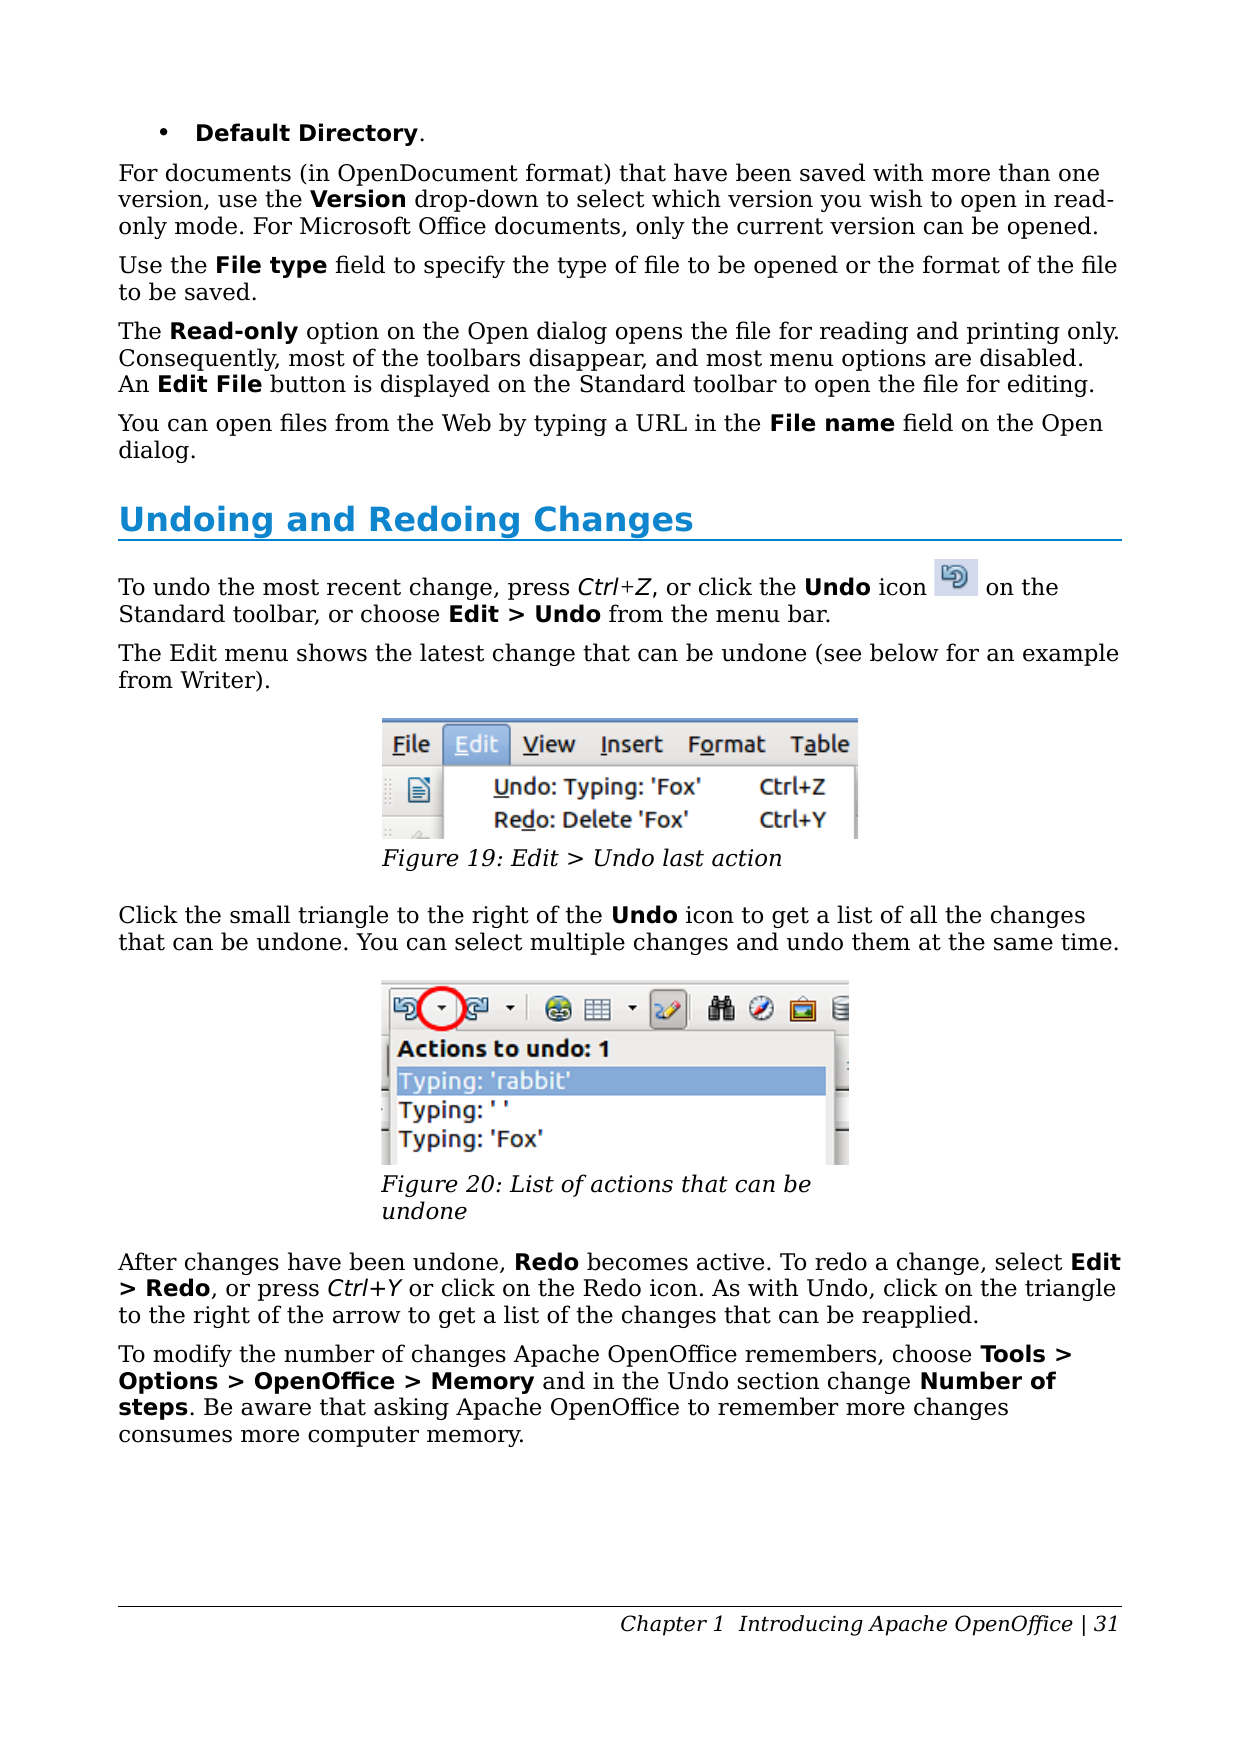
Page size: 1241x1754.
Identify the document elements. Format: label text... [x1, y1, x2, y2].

text After changes have been undone, Redo becomes active. To redo a change, select Edit > Redo, or press Ctrl+Y or click on the Redo icon. As with Undo, click on the triangle to the right of the arrow to get a list of the changes that can be reapplied. [118, 1249, 1122, 1329]
text Use the File type field to specify the type of file to be opened or the format of the file to be saved. [118, 252, 1122, 306]
text To modify the number of changes Apache OpenOffice remembers, choose Tools > Options > OpenOffice > Memory and in the Undo section change Number of steps. Be aware that asking Apache OpenOffice to remember more changes consumes more computer memory. [118, 1341, 1122, 1448]
text The Edit menu shows the latest change that can be undone (see below for an example from Writer). [118, 640, 1122, 694]
text For documents (in OpenDocument format) that have been saved with more than one version, use the Version drop-down to select which version you wish to open in read-only mode. For Microsoft Office documents, only the current version can be opened. [118, 160, 1122, 240]
subtitle Undoing and Redoing Changes [118, 500, 1122, 539]
list Default Directory. [156, 118, 1122, 147]
picture [382, 718, 859, 839]
text Figure 19: Edit > Undo last action [382, 845, 858, 872]
text Figure 20: List of actions that can be undone [381, 1171, 859, 1224]
picture [934, 559, 979, 596]
text You can open files from the Web by typing a URL in the File name field on the Open dialog. [118, 411, 1122, 464]
text Click the small triangle to the right of the Undo icon to get a list of all the changes that can be undone. You can select multiple changes and undo them at the same time. [118, 902, 1122, 955]
text The Read-only option on the Open dialog opens the file for reading and printing only. Consequently, most of the toolbars disappear, and most menu options are disabled. An Edit File button is displayed on the Standard toolbar to open the file for editing. [118, 318, 1122, 398]
text To undo the most recent change, press Ctrl+Z, or click the Undo icon on the Standard toolbar, or choose Edit > Undo from the menu bar. [118, 560, 1122, 628]
picture [381, 980, 849, 1165]
